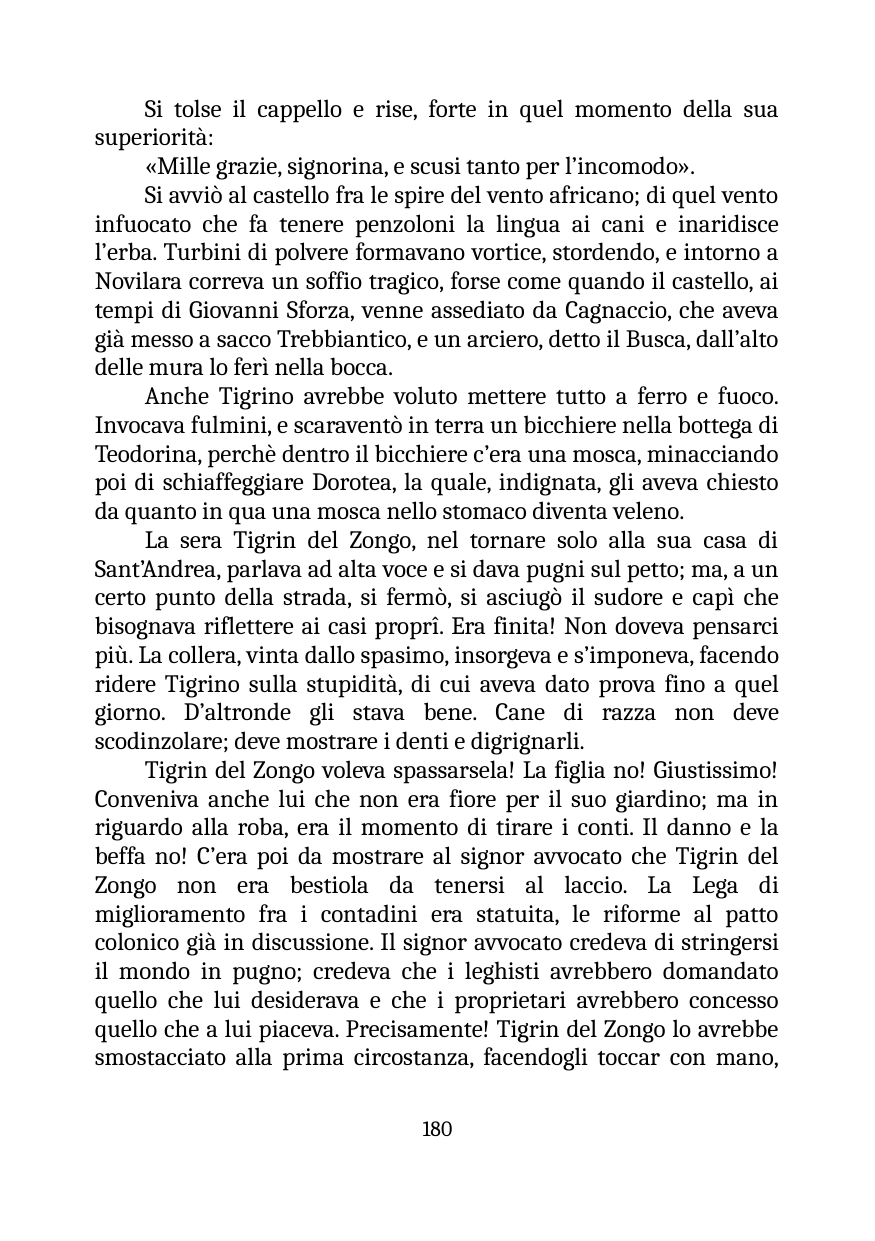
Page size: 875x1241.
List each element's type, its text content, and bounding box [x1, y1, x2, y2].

text «Mille grazie, signorina, e scusi tanto per l’incomodo». [94, 152, 779, 181]
text La sera Tigrin del Zongo, nel tornare solo alla sua casa di Sant’Andrea, parlava ad alta voce e si dava pugni sul petto; ma, a un certo punto della strada, si fermò, si asciugò il sudore e capì che bisognava riflettere ai casi proprî. Era finita! Non doveva pensarci più. La collera, vinta dallo spasimo, insorgeva e s’imponeva, facendo ridere Tigrino sulla stupidità, di cui aveva dato prova fino a quel giorno. D’altronde gli stava bene. Cane di razza non deve scodinzolare; deve mostrare i denti e digrignarli. [94, 526, 779, 756]
text Si avviò al castello fra le spire del vento africano; di quel vento infuocato che fa tenere penzoloni la lingua ai cani e inaridisce l’erba. Turbini di polvere formavano vortice, stordendo, e intorno a Novilara correva un soffio tragico, forse come quando il castello, ai tempi di Giovanni Sforza, venne assediato da Cagnaccio, che aveva già messo a sacco Trebbiantico, e un arciero, detto il Busca, dall’alto delle mura lo ferì nella bocca. [94, 181, 779, 382]
text Tigrin del Zongo voleva spassarsela! La figlia no! Giustissimo! Conveniva anche lui che non era fiore per il suo giardino; ma in riguardo alla roba, era il momento di tirare i conti. Il danno e la beffa no! C’era poi da mostrare al signor avvocato che Tigrin del Zongo non era bestiola da tenersi al laccio. La Lega di miglioramento fra i contadini era statuita, le riforme al patto colonico già in discussione. Il signor avvocato credeva di stringersi il mondo in pugno; credeva che i leghisti avrebbero domandato quello che lui desiderava e che i proprietari avrebbero concesso quello che a lui piaceva. Precisamente! Tigrin del Zongo lo avrebbe smostacciato alla prima circostanza, facendogli toccar con mano, [94, 756, 779, 1072]
text Anche Tigrino avrebbe voluto mettere tutto a ferro e fuoco. Invocava fulmini, e scaraventò in terra un bicchiere nella bottega di Teodorina, perchè dentro il bicchiere c’era una mosca, minacciando poi di schiaffeggiare Dorotea, la quale, indignata, gli aveva chiesto da quanto in qua una mosca nello stomaco diventa veleno. [94, 382, 779, 526]
text Si tolse il cappello e rise, forte in quel momento della sua superiorità: [94, 94, 779, 152]
